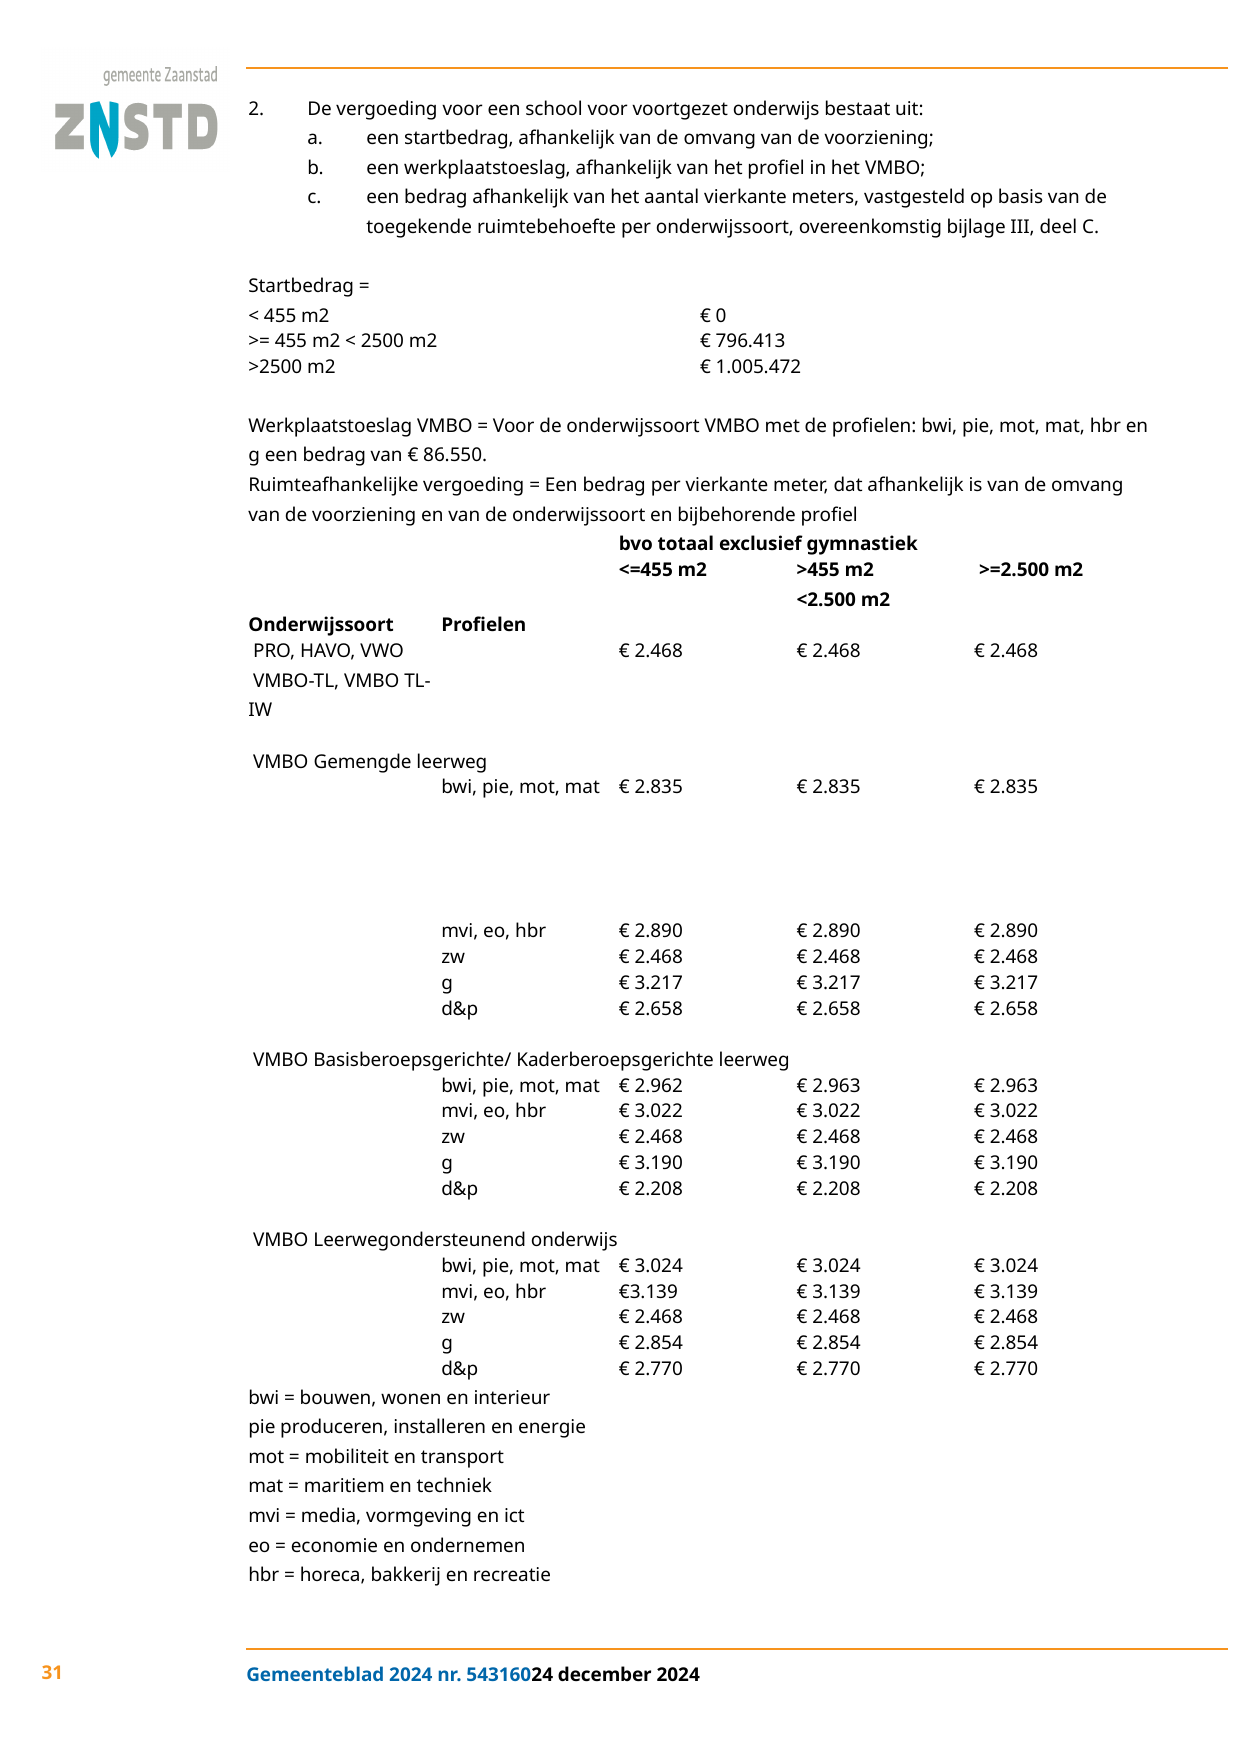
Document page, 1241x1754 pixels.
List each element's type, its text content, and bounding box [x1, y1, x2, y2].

table_cell [248, 722, 1152, 748]
table_cell € 2.468 [974, 943, 1152, 969]
table_cell € 2.770 [796, 1355, 974, 1381]
table_cell € 2.890 [796, 918, 974, 943]
text bwi = bouwen, wonen en interieur [248, 1384, 1152, 1410]
table_cell € 2.854 [619, 1329, 796, 1355]
table_cell zw [441, 943, 619, 969]
text Ruimteafhankelijke vergoeding = Een bedrag per vierkante meter, dat afhankelijk is van de omvang van de voorziening en van de onderwijssoort en bijbehorende profiel [248, 471, 1152, 526]
text Startbedrag = [248, 272, 1152, 298]
table_cell [248, 774, 441, 918]
table_cell € 2.208 [796, 1175, 974, 1201]
table_cell [248, 556, 619, 611]
table_cell g [441, 1329, 619, 1355]
table_cell <=455 m2 [619, 556, 796, 611]
table_cell >2500 m2 [248, 354, 700, 379]
text mot = mobiliteit en transport [248, 1443, 1152, 1469]
table_cell € 2.770 [619, 1355, 796, 1381]
table_cell € 2.835 [974, 774, 1152, 918]
table_cell € 2.468 [796, 637, 974, 722]
table_cell bwi, pie, mot, mat [441, 1252, 619, 1278]
table_cell [248, 1149, 441, 1175]
table_cell >=2.500 m2 [974, 556, 1152, 611]
table_cell € 2.658 [619, 995, 796, 1021]
table_cell € 3.217 [619, 969, 796, 995]
table_cell zw [441, 1304, 619, 1329]
table_cell >455 m2 <2.500 m2 [796, 556, 974, 611]
table_cell [248, 1278, 441, 1303]
table_cell [248, 1021, 1152, 1046]
table_cell Profielen [441, 611, 619, 637]
table_cell € 2.468 [619, 637, 796, 722]
table_cell € 2.208 [974, 1175, 1152, 1201]
table_cell € 3.139 [974, 1278, 1152, 1303]
table_cell € 3.024 [974, 1252, 1152, 1278]
list een werkplaatstoeslag, afhankelijk van het profiel in het VMBO; [307, 154, 1152, 180]
table_cell [248, 1252, 441, 1278]
table_cell d&p [441, 1355, 619, 1381]
table_cell € 3.190 [619, 1149, 796, 1175]
table_cell [248, 918, 441, 943]
table_cell € 2.468 [974, 1304, 1152, 1329]
list een bedrag afhankelijk van het aantal vierkante meters, vastgesteld op basis van de toegekende ruimtebehoefte per onderwijssoort, overeenkomstig bijlage III, deel C. [307, 183, 1152, 239]
text eo = economie en ondernemen [248, 1532, 1152, 1558]
table_cell [248, 1124, 441, 1149]
table_cell € 1.005.472 [700, 354, 1152, 379]
table_cell € 2.963 [974, 1072, 1152, 1098]
table_cell € 2.854 [974, 1329, 1152, 1355]
table_cell € 2.963 [796, 1072, 974, 1098]
table_cell PRO, HAVO, VWO VMBO-TL, VMBO TL-IW [248, 637, 441, 722]
table_cell [796, 611, 974, 637]
table_cell € 2.890 [619, 918, 796, 943]
table_cell € 2.835 [619, 774, 796, 918]
table_cell mvi, eo, hbr [441, 918, 619, 943]
text pie produceren, installeren en energie [248, 1413, 1152, 1439]
table_cell € 796.413 [700, 328, 1152, 353]
table_cell € 3.217 [796, 969, 974, 995]
table_cell € 2.468 [974, 1124, 1152, 1149]
table_cell mvi, eo, hbr [441, 1098, 619, 1123]
table_cell € 3.022 [796, 1098, 974, 1123]
table_cell d&p [441, 995, 619, 1021]
table_cell € 2.962 [619, 1072, 796, 1098]
table_cell Onderwijssoort [248, 611, 441, 637]
table_cell VMBO Leerwegondersteunend onderwijs [248, 1226, 1152, 1252]
table_cell zw [441, 1124, 619, 1149]
table_cell [248, 1304, 441, 1329]
table_cell [248, 969, 441, 995]
table_cell VMBO Basisberoepsgerichte/ Kaderberoepsgerichte leerweg [248, 1046, 1152, 1072]
table_cell d&p [441, 1175, 619, 1201]
table_cell [248, 943, 441, 969]
table_cell € 2.658 [796, 995, 974, 1021]
table_cell [248, 1329, 441, 1355]
table_cell [248, 1355, 441, 1381]
table_header < 455 m2 [248, 302, 700, 328]
table_cell € 3.190 [974, 1149, 1152, 1175]
table_cell € 2.658 [974, 995, 1152, 1021]
table_cell € 2.835 [796, 774, 974, 918]
table_cell mvi, eo, hbr [441, 1278, 619, 1303]
table_cell [248, 1201, 1152, 1226]
table_cell € 2.468 [619, 1304, 796, 1329]
table_cell € 2.890 [974, 918, 1152, 943]
table_cell [248, 1072, 441, 1098]
table_cell g [441, 969, 619, 995]
table_cell € 2.468 [796, 943, 974, 969]
table_cell €3.139 [619, 1278, 796, 1303]
table_cell g [441, 1149, 619, 1175]
text Werkplaatstoeslag VMBO = Voor de onderwijssoort VMBO met de profielen: bwi, pie, mot, mat, hbr en g een bedrag van € 86.550. [248, 412, 1152, 467]
table_cell [619, 611, 796, 637]
table_cell VMBO Gemengde leerweg [248, 748, 1152, 773]
table_cell € 2.854 [796, 1329, 974, 1355]
text mvi = media, vormgeving en ict [248, 1502, 1152, 1528]
table_cell [248, 1098, 441, 1123]
list een startbedrag, afhankelijk van de omvang van de voorziening; [307, 124, 1152, 150]
table_cell [248, 995, 441, 1021]
table_cell € 2.468 [796, 1304, 974, 1329]
table_header bvo totaal exclusief gymnastiek [619, 530, 1152, 556]
table_cell € 3.024 [619, 1252, 796, 1278]
table_cell € 3.139 [796, 1278, 974, 1303]
table_cell [974, 611, 1152, 637]
table_cell € 3.217 [974, 969, 1152, 995]
table_cell € 2.468 [619, 1124, 796, 1149]
table_cell bwi, pie, mot, mat [441, 774, 619, 918]
table_cell € 2.468 [796, 1124, 974, 1149]
table_cell € 3.022 [619, 1098, 796, 1123]
table_header € 0 [700, 302, 1152, 328]
table_cell € 2.770 [974, 1355, 1152, 1381]
table_cell € 3.022 [974, 1098, 1152, 1123]
table_cell € 2.468 [619, 943, 796, 969]
text hbr = horeca, bakkerij en recreatie [248, 1561, 1152, 1587]
table_cell [441, 637, 619, 722]
list De vergoeding voor een school voor voortgezet onderwijs bestaat uit: [248, 95, 1152, 121]
table_header [248, 530, 619, 556]
table_cell € 2.208 [619, 1175, 796, 1201]
text mat = maritiem en techniek [248, 1473, 1152, 1498]
table_cell € 3.024 [796, 1252, 974, 1278]
table_cell € 3.190 [796, 1149, 974, 1175]
table_cell >= 455 m2 < 2500 m2 [248, 328, 700, 353]
picture [41, 47, 231, 172]
table_cell € 2.468 [974, 637, 1152, 722]
table_cell [248, 1175, 441, 1201]
table_cell bwi, pie, mot, mat [441, 1072, 619, 1098]
